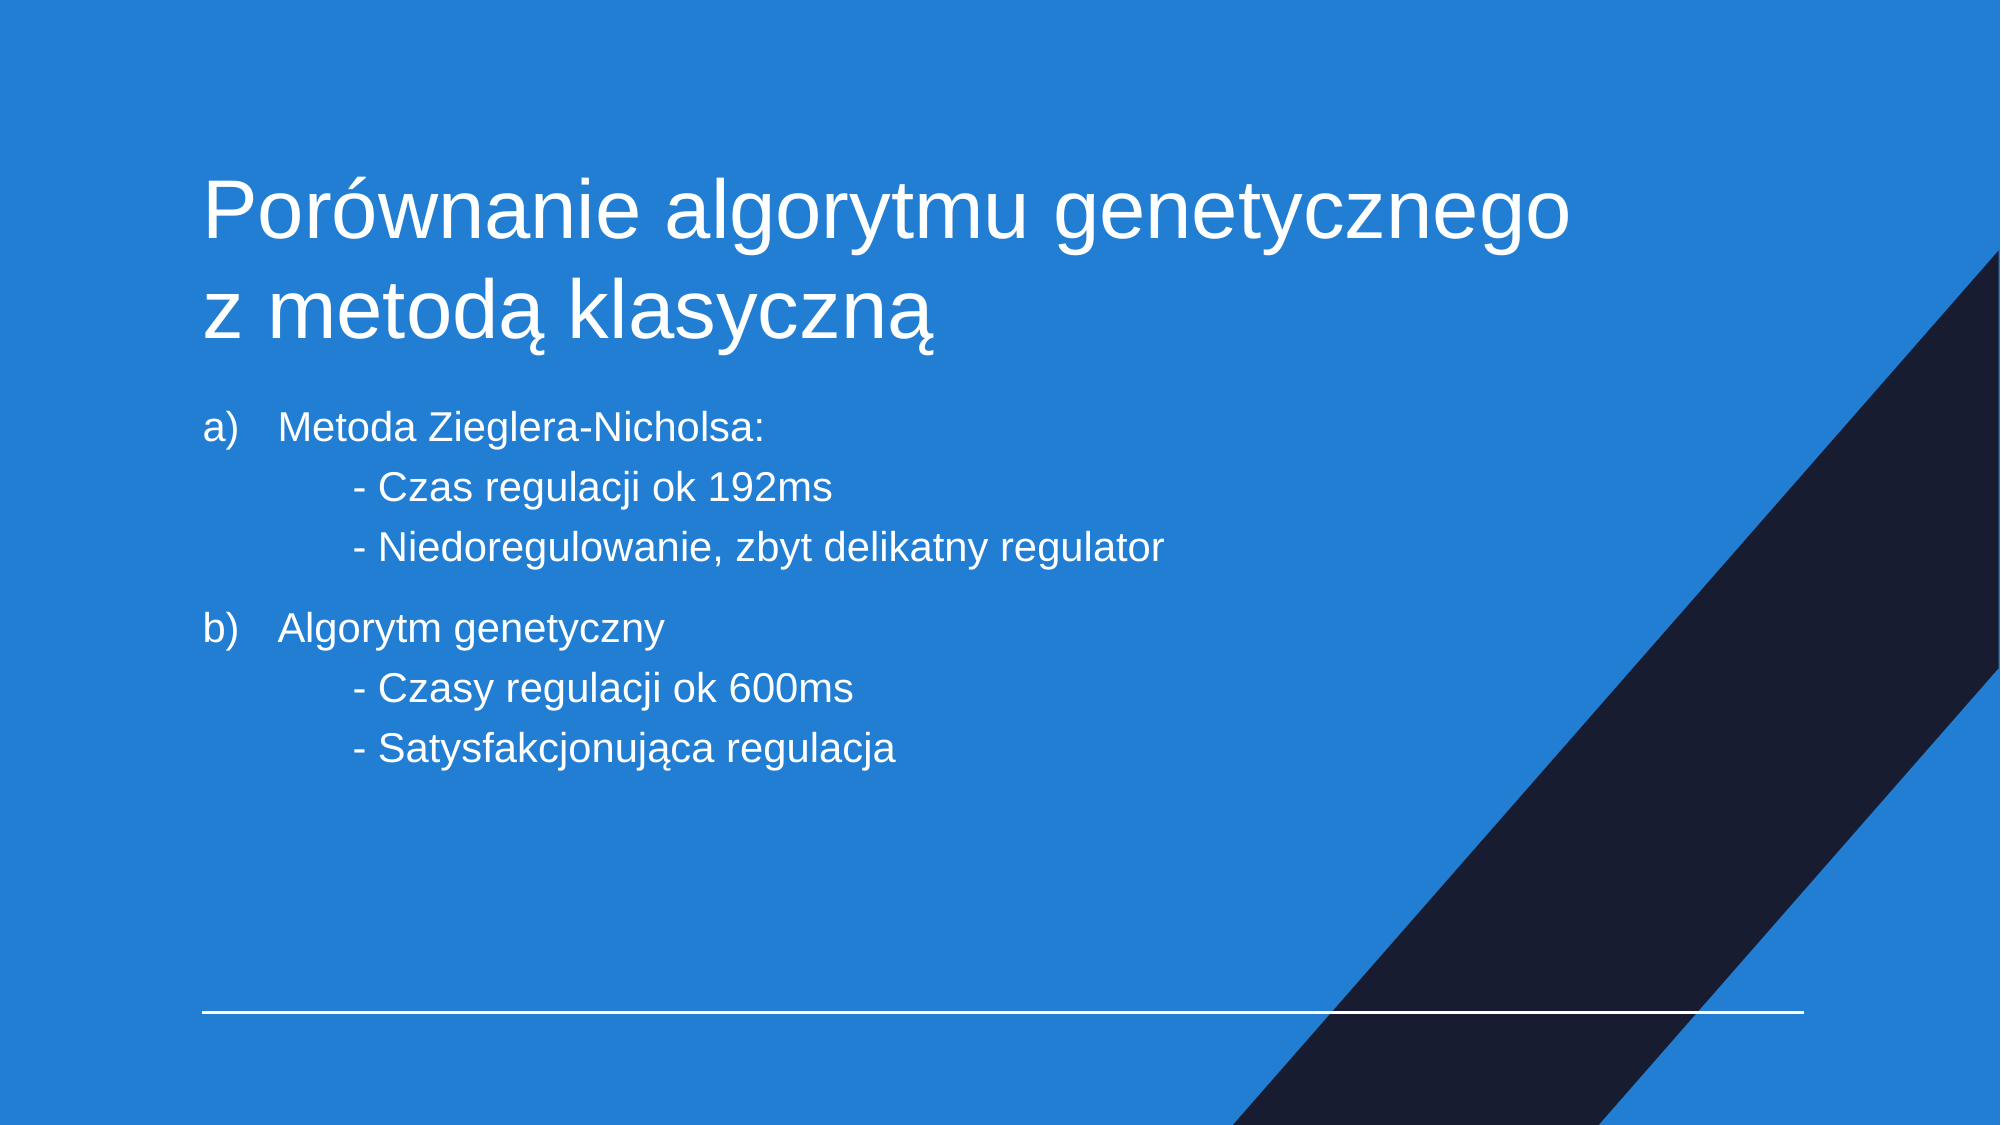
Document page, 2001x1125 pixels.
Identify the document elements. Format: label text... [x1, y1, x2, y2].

title Porównanie algorytmu genetycznego z metodą klasyczną [187, 143, 1642, 367]
list Metoda Zieglera-Nicholsa: - Czas regulacji ok 192ms - Niedoregulowanie, zbyt delikatny regulator Algorytm genetyczny - Czasy regulacji ok 600ms - Satysfakcjonująca regulacja [187, 382, 1332, 961]
text_box [0, 0, 2000, 1125]
